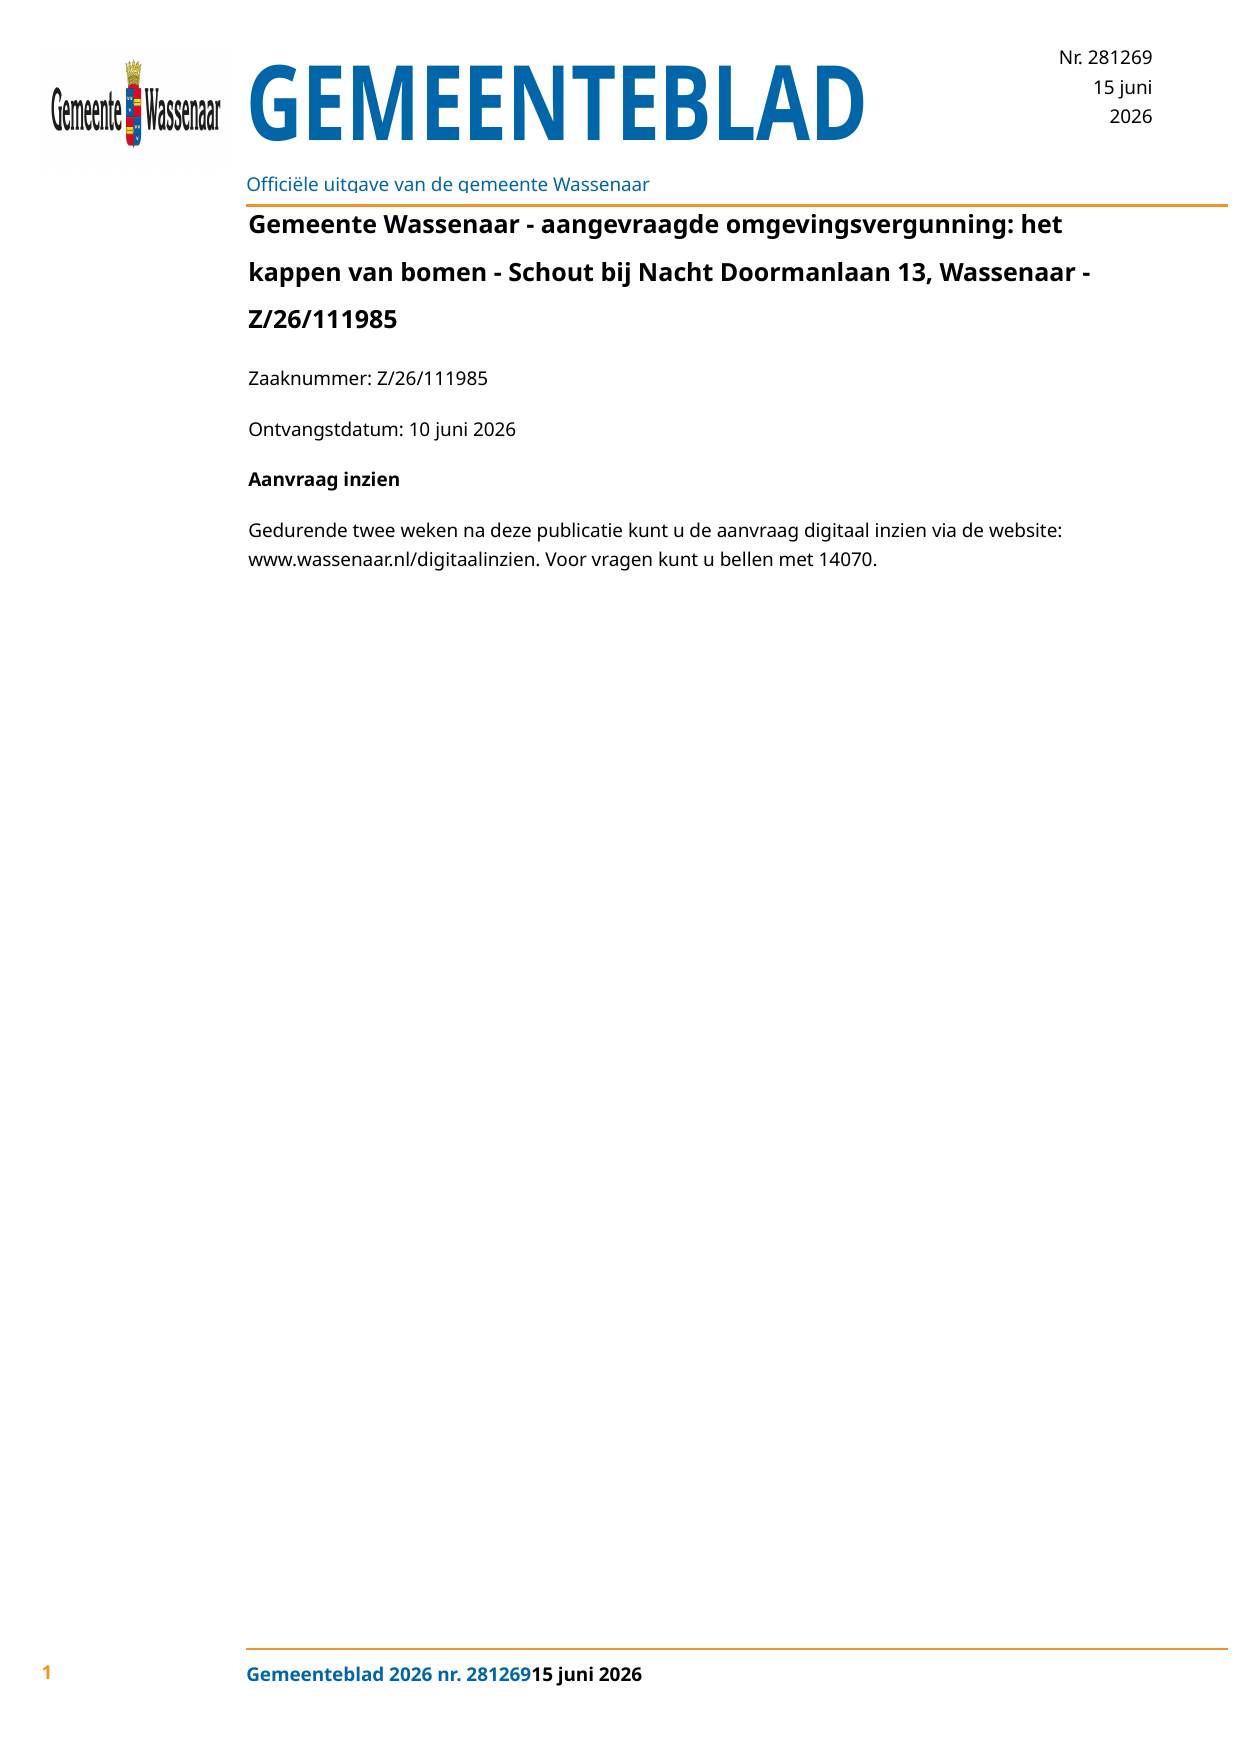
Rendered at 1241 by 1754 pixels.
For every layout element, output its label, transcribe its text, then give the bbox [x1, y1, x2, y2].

text Zaaknummer: Z/26/111985 [248, 366, 1152, 391]
text Aanvraag inzien [248, 466, 1152, 492]
text Gemeente Wassenaar - aangevraagde omgevingsvergunning: het kappen van bomen - Schout bij Nacht Doormanlaan 13, Wassenaar - Z/26/111985 [248, 207, 1152, 336]
picture [41, 47, 231, 172]
text Gedurende twee weken na deze publicatie kunt u de aanvraag digitaal inzien via de website: www.wassenaar.nl/digitaalinzien. Voor vragen kunt u bellen met 14070. [248, 517, 1152, 572]
text Ontvangstdatum: 10 juni 2026 [248, 416, 1152, 442]
